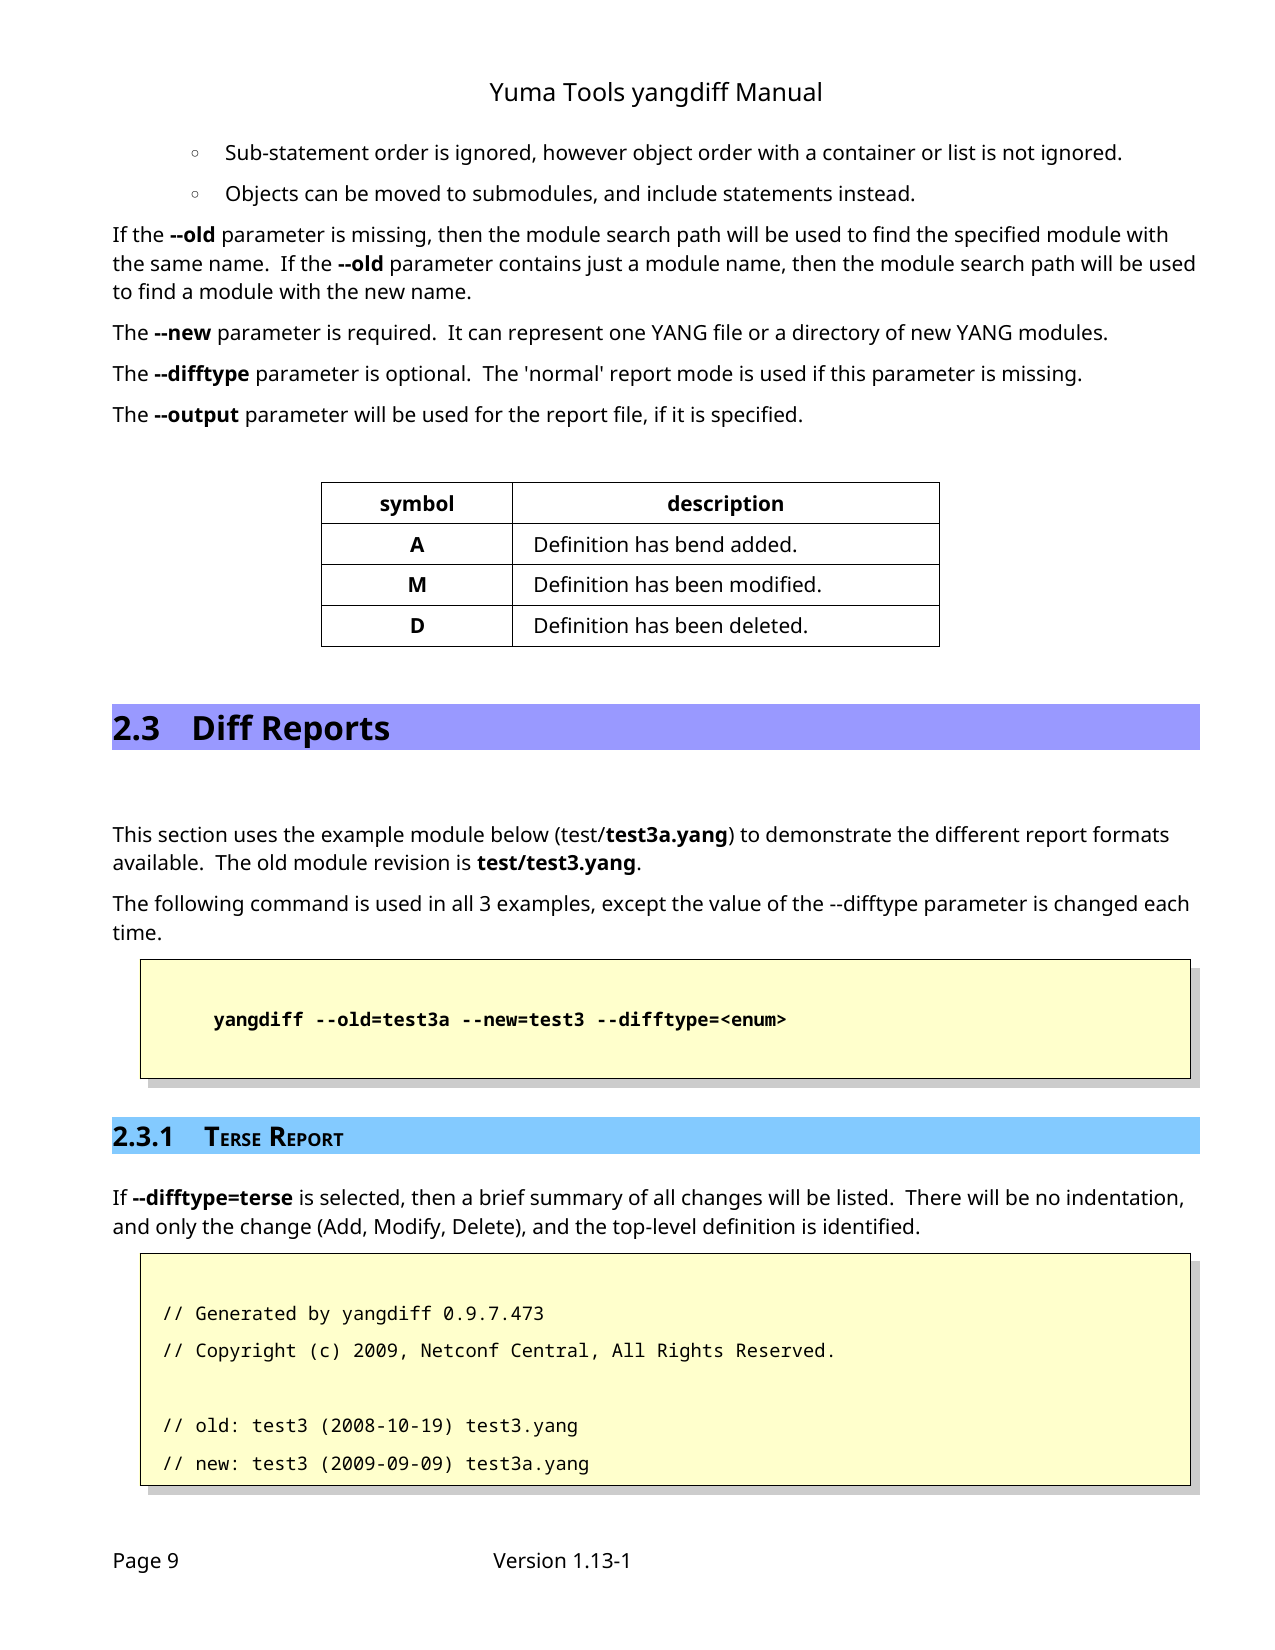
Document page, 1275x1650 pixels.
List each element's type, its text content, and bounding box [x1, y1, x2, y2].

text // new: test3 (2009-09-09) test3a.yang [141, 1440, 1190, 1485]
text // old: test3 (2008-10-19) test3.yang [141, 1403, 1190, 1438]
text If --difftype=terse is selected, then a brief summary of all changes will be listed. There will be no indentation, and only the change (Add, Modify, Delete), and the top-level definition is identified. [112, 1183, 1200, 1240]
table_cell A [322, 524, 512, 564]
text If the --old parameter is missing, then the module search path will be used to find the specified module with the same name. If the --old parameter contains just a module name, then the module search path will be used to find a module with the new name. [112, 220, 1200, 306]
table_cell D [322, 606, 512, 646]
table_cell M [322, 565, 512, 605]
text yangdiff --old=test3a --new=test3 --difftype=<enum> [141, 996, 1190, 1032]
text The --output parameter will be used for the report file, if it is specified. [112, 400, 1200, 428]
table_cell Definition has been modified. [513, 565, 939, 605]
subtitle Terse Report [112, 1117, 1200, 1154]
list Sub-statement order is ignored, however object order with a container or list is not ignored. [187, 138, 1200, 167]
text // Copyright (c) 2009, Netconf Central, All Rights Reserved. [141, 1328, 1190, 1363]
text The following command is used in all 3 examples, except the value of the --difftype parameter is changed each time. [112, 889, 1200, 946]
table_cell Definition has bend added. [513, 524, 939, 564]
table_header symbol [322, 483, 512, 523]
subtitle Diff Reports [112, 704, 1200, 750]
text The --new parameter is required. It can represent one YANG file or a directory of new YANG modules. [112, 318, 1200, 347]
table_header description [513, 483, 939, 523]
text This section uses the example module below (test/test3a.yang) to demonstrate the different report formats available. The old module revision is test/test3.yang. [112, 820, 1200, 877]
text The --difftype parameter is optional. The 'normal' report mode is used if this parameter is missing. [112, 359, 1200, 388]
table_cell Definition has been deleted. [513, 606, 939, 646]
text // Generated by yangdiff 0.9.7.473 [141, 1290, 1190, 1326]
list Objects can be moved to submodules, and include statements instead. [187, 179, 1200, 208]
